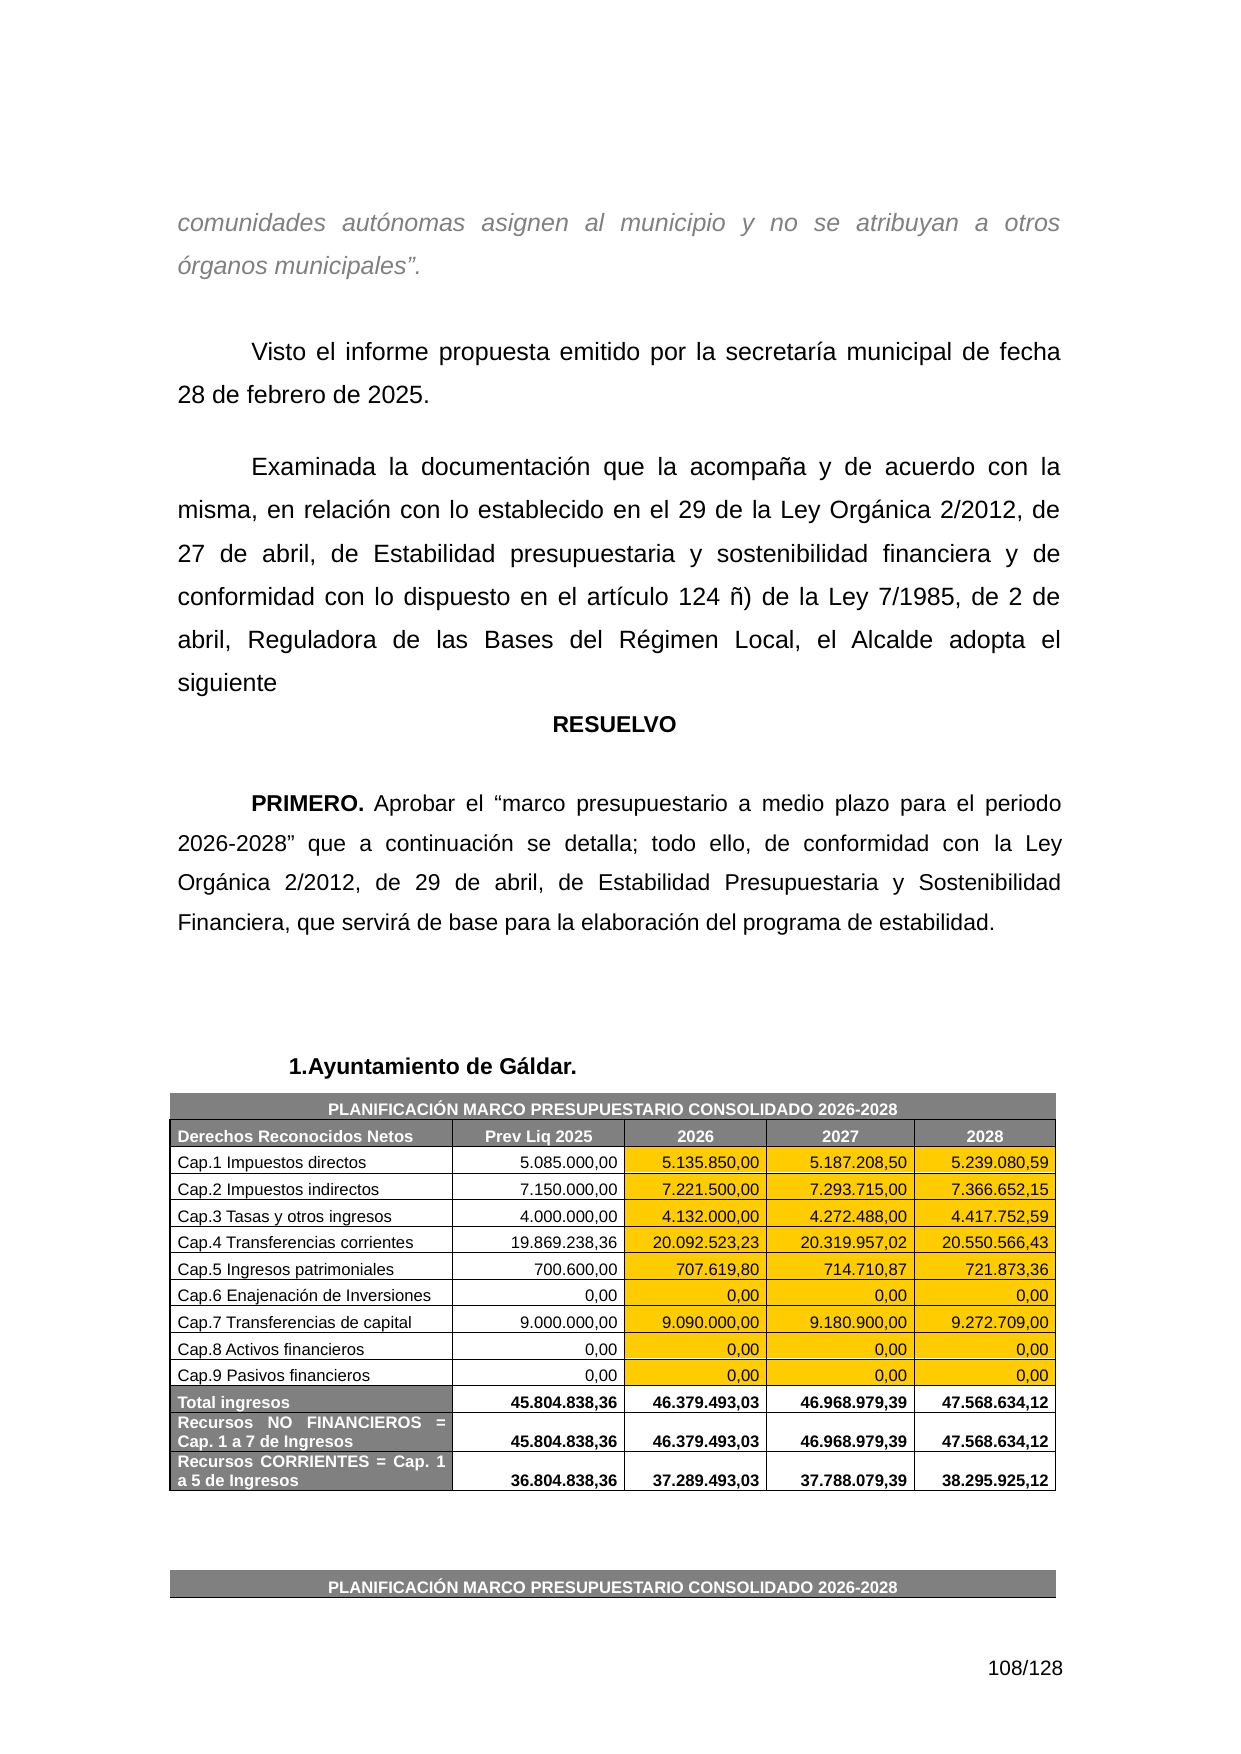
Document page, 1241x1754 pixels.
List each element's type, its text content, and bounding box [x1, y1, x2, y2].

table_cell 37.289.493,03 [625, 1452, 766, 1490]
table_cell 5.187.208,50 [767, 1147, 914, 1172]
table_cell 0,00 [453, 1360, 624, 1385]
table_cell 0,00 [915, 1280, 1055, 1305]
table_cell Recursos NO FINANCIEROS = Cap. 1 a 7 de Ingresos [171, 1413, 452, 1451]
table_cell Cap.6 Enajenación de Inversiones [171, 1280, 452, 1305]
table_cell 714.710,87 [767, 1253, 914, 1279]
table_cell 4.417.752,59 [915, 1200, 1055, 1226]
table_cell 2026 [625, 1120, 766, 1146]
table_cell 7.293.715,00 [767, 1174, 914, 1199]
table_cell 36.804.838,36 [453, 1452, 624, 1490]
text Visto el informe propuesta emitido por la secretaría municipal de fecha 28 de febrero de 2025. [177, 337, 1062, 409]
table_cell 47.568.634,12 [915, 1386, 1055, 1412]
table_cell 46.968.979,39 [767, 1413, 914, 1451]
table_cell 20.319.957,02 [767, 1227, 914, 1252]
table_cell 700.600,00 [453, 1253, 624, 1279]
list Ayuntamiento de Gáldar. [288, 1053, 1062, 1080]
table_cell 37.788.079,39 [767, 1452, 914, 1490]
table_cell Cap.4 Transferencias corrientes [171, 1227, 452, 1252]
table_cell 5.135.850,00 [625, 1147, 766, 1172]
table_cell 0,00 [453, 1333, 624, 1358]
table_cell 2027 [767, 1120, 914, 1146]
table_cell 19.869.238,36 [453, 1227, 624, 1252]
text Examinada la documentación que la acompaña y de acuerdo con la misma, en relación con lo establecido en el 29 de la Ley Orgánica 2/2012, de 27 de abril, de Estabilidad presupuestaria y sostenibilidad financiera y de conformidad con lo dispuesto en el artículo 124 ñ) de la Ley 7/1985, de 2 de abril, Reguladora de las Bases del Régimen Local, el Alcalde adopta el siguiente [177, 452, 1062, 697]
table_cell Total ingresos [171, 1386, 452, 1412]
table_cell 721.873,36 [915, 1253, 1055, 1279]
table_cell 707.619,80 [625, 1253, 766, 1279]
table_cell 45.804.838,36 [453, 1386, 624, 1412]
table_cell 9.272.709,00 [915, 1306, 1055, 1332]
table_cell 5.239.080,59 [915, 1147, 1055, 1172]
table_cell Prev Liq 2025 [453, 1120, 624, 1146]
table_cell 4.272.488,00 [767, 1200, 914, 1226]
table_cell 38.295.925,12 [915, 1452, 1055, 1490]
table_cell 46.379.493,03 [625, 1413, 766, 1451]
table_cell 20.550.566,43 [915, 1227, 1055, 1252]
table_cell Cap.5 Ingresos patrimoniales [171, 1253, 452, 1279]
table_cell 5.085.000,00 [453, 1147, 624, 1172]
table_cell 7.221.500,00 [625, 1174, 766, 1199]
table_cell 0,00 [625, 1280, 766, 1305]
table_cell 0,00 [915, 1333, 1055, 1358]
table_cell Cap.7 Transferencias de capital [171, 1306, 452, 1332]
table_cell 46.379.493,03 [625, 1386, 766, 1412]
table_cell 20.092.523,23 [625, 1227, 766, 1252]
table_cell 0,00 [625, 1360, 766, 1385]
table_cell 0,00 [453, 1280, 624, 1305]
table_cell 4.000.000,00 [453, 1200, 624, 1226]
table_cell 7.366.652,15 [915, 1174, 1055, 1199]
table_cell 46.968.979,39 [767, 1386, 914, 1412]
table_cell 9.180.900,00 [767, 1306, 914, 1332]
table_cell 0,00 [767, 1280, 914, 1305]
table_cell 0,00 [767, 1333, 914, 1358]
text RESUELVO [177, 711, 1062, 737]
table_cell Cap.8 Activos financieros [171, 1333, 452, 1358]
text PRIMERO. Aprobar el “marco presupuestario a medio plazo para el periodo 2026-2028” que a continuación se detalla; todo ello, de conformidad con la Ley Orgánica 2/2012, de 29 de abril, de Estabilidad Presupuestaria y Sostenibilidad Financiera, que servirá de base para la elaboración del programa de estabilidad. [177, 790, 1062, 935]
table_cell Derechos Reconocidos Netos [171, 1120, 452, 1146]
table_cell 47.568.634,12 [915, 1413, 1055, 1451]
table_cell 9.000.000,00 [453, 1306, 624, 1332]
table_cell Cap.3 Tasas y otros ingresos [171, 1200, 452, 1226]
text comunidades autónomas asignen al municipio y no se atribuyan a otros órganos municipales”. [177, 208, 1062, 280]
table_cell Cap.2 Impuestos indirectos [171, 1174, 452, 1199]
table_cell 0,00 [767, 1360, 914, 1385]
table_cell 4.132.000,00 [625, 1200, 766, 1226]
table_cell Cap.9 Pasivos financieros [171, 1360, 452, 1385]
table_cell 9.090.000,00 [625, 1306, 766, 1332]
table_cell 0,00 [625, 1333, 766, 1358]
table_cell 45.804.838,36 [453, 1413, 624, 1451]
table_cell 2028 [915, 1120, 1055, 1146]
table_header PLANIFICACIÓN MARCO PRESUPUESTARIO CONSOLIDADO 2026-2028 [170, 1570, 1056, 1597]
table_header PLANIFICACIÓN MARCO PRESUPUESTARIO CONSOLIDADO 2026-2028 [170, 1093, 1056, 1119]
table_cell Recursos CORRIENTES = Cap. 1 a 5 de Ingresos [171, 1452, 452, 1490]
table_cell 7.150.000,00 [453, 1174, 624, 1199]
table_cell 0,00 [915, 1360, 1055, 1385]
table_cell Cap.1 Impuestos directos [171, 1147, 452, 1172]
